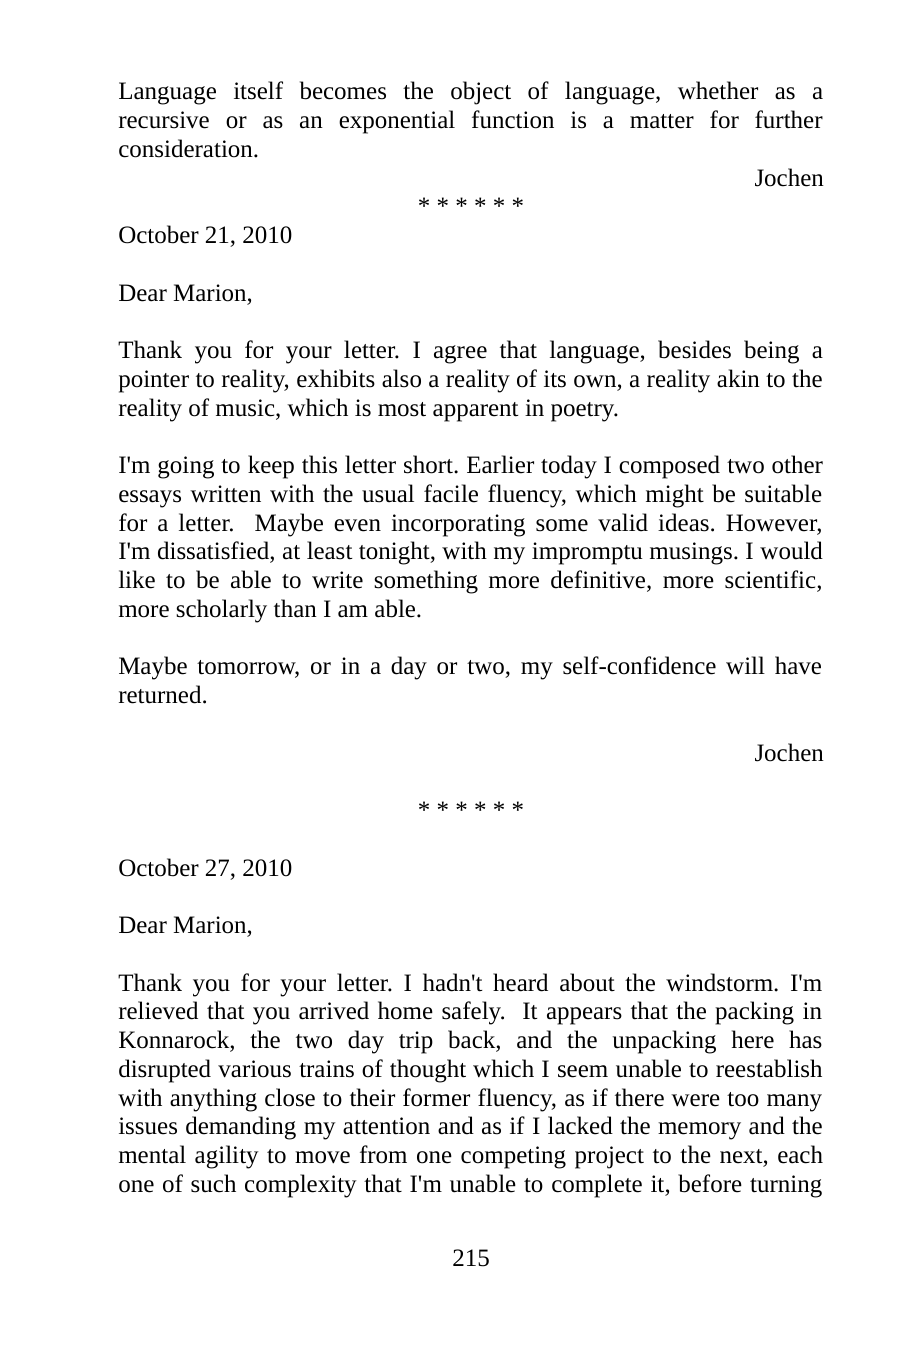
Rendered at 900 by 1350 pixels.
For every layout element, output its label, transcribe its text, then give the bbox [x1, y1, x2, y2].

text I'm going to keep this letter short. Earlier today I composed two other essays written with the usual facile fluency, which might be suitable for a letter. Maybe even incorporating some valid ideas. However, I'm dissatisfied, at least tonight, with my impromptu musings. I would like to be able to write something more definitive, more scientific, more scholarly than I am able. [118, 450, 823, 623]
text October 27, 2010 [118, 853, 823, 881]
text Thank you for your letter. I agree that language, besides being a pointer to reality, exhibits also a reality of its own, a reality akin to the reality of music, which is most apparent in poetry. [118, 335, 823, 421]
text Jochen [118, 163, 823, 191]
text Language itself becomes the object of language, whether as a recursive or as an exponential function is a matter for further consideration. [118, 76, 823, 163]
text * * * * * * [118, 191, 823, 220]
text * * * * * * [118, 795, 823, 824]
text Maybe tomorrow, or in a day or two, my self-confidence will have returned. [118, 651, 823, 709]
text Thank you for your letter. I hadn't heard about the windstorm. I'm relieved that you arrived home safely. It appears that the packing in Konnarock, the two day trip back, and the unpacking here has disrupted various trains of thought which I seem unable to reestablish with anything close to their former fluency, as if there were too many issues demanding my attention and as if I lacked the memory and the mental agility to move from one competing project to the next, each one of such complexity that I'm unable to complete it, before turning [118, 968, 823, 1198]
text Jochen [118, 738, 823, 766]
text Dear Marion, [118, 910, 823, 939]
text Dear Marion, [118, 278, 823, 306]
text October 21, 2010 [118, 220, 823, 249]
